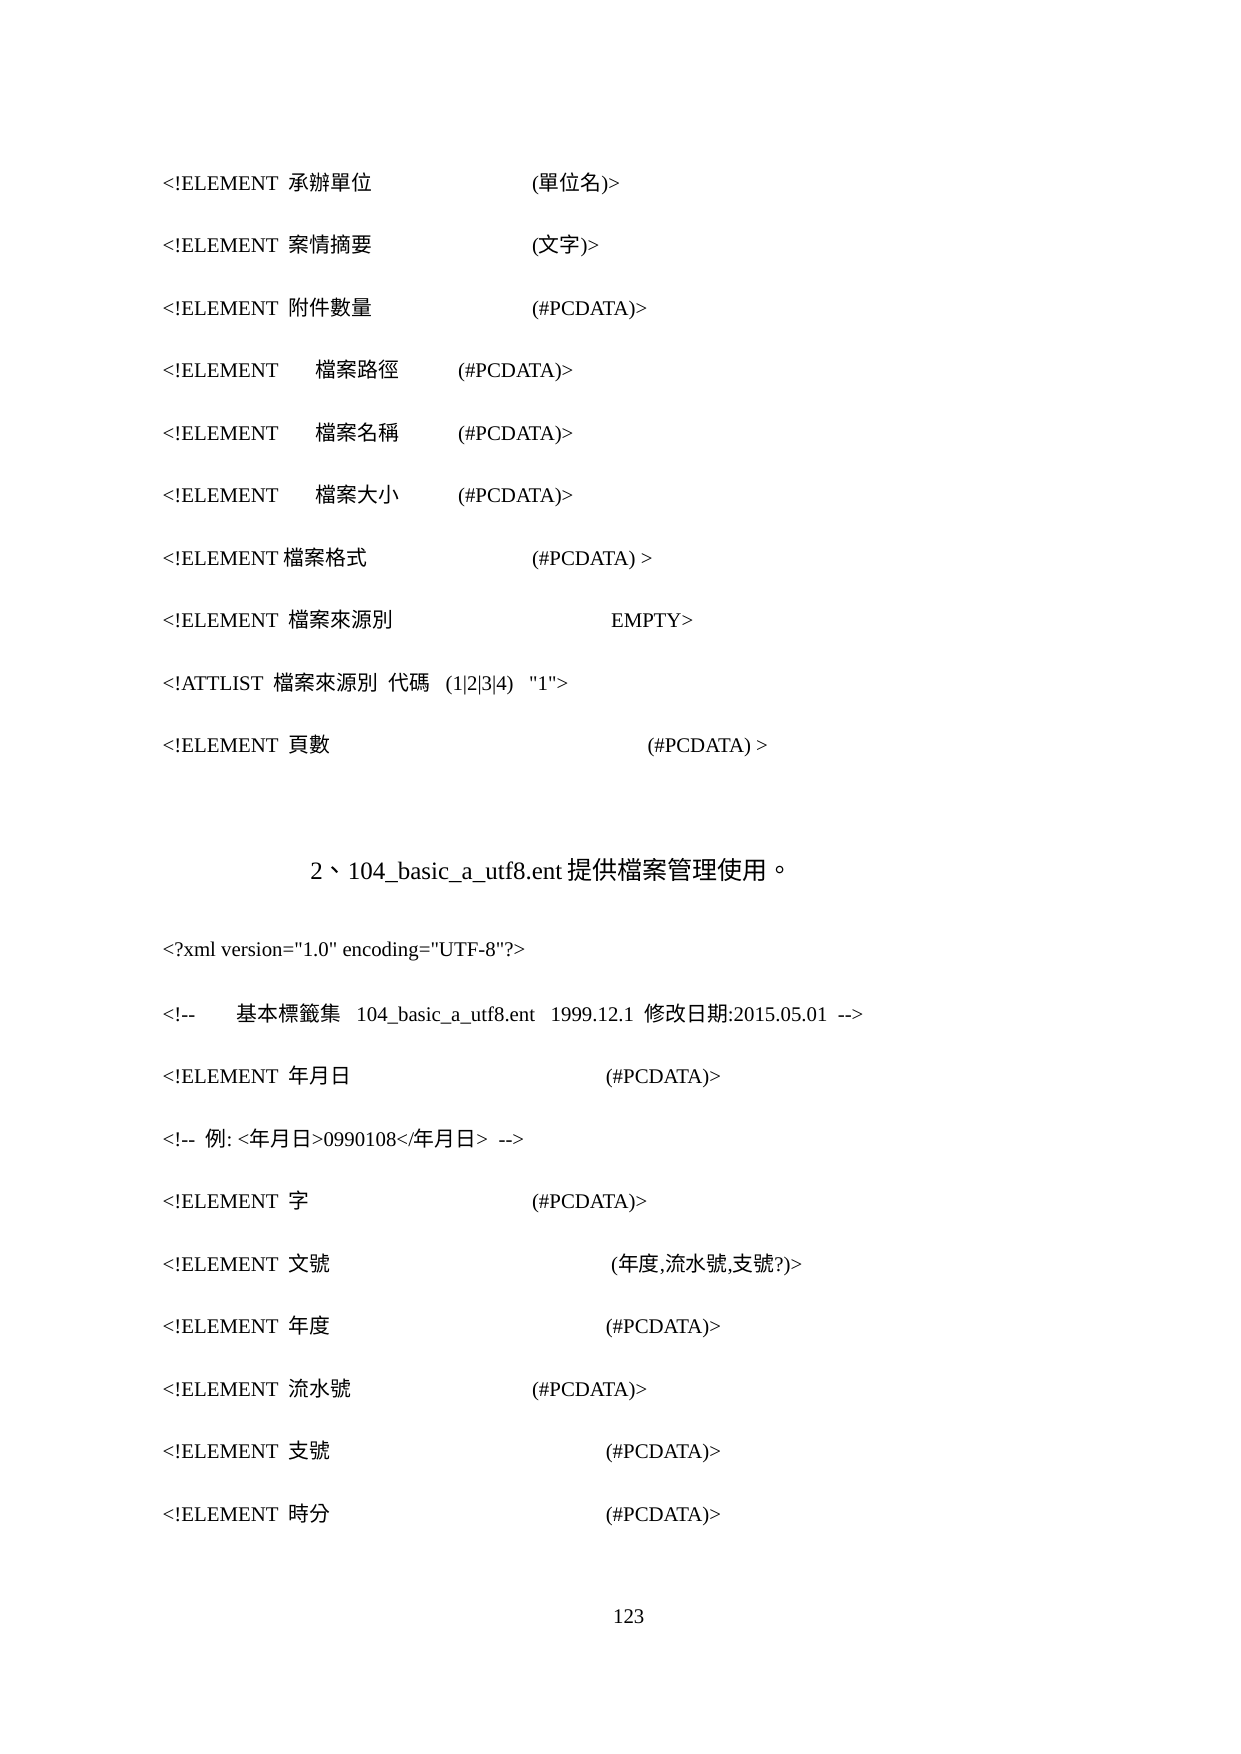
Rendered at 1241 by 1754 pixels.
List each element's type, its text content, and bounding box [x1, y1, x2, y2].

text <!ATTLIST 檔案來源別 代碼 (1|2|3|4) "1"> [162, 639, 1094, 702]
text <!ELEMENT 檔案名稱 (#PCDATA)> [162, 389, 1094, 452]
text <!ELEMENT 檔案路徑 (#PCDATA)> [162, 327, 1094, 389]
text <!ELEMENT 檔案格式 (#PCDATA) > [162, 514, 1094, 577]
text <!ELEMENT 案情摘要 (文字)> [162, 202, 1094, 264]
text <!ELEMENT 頁數 (#PCDATA) > [162, 702, 1094, 764]
text <!ELEMENT 年度 (#PCDATA)> [162, 1283, 1094, 1345]
text 2、104_basic_a_utf8.ent提供檔案管理使用。 [251, 827, 1094, 889]
text <!-- 基本標籤集 104_basic_a_utf8.ent 1999.12.1 修改日期:2015.05.01 --> [162, 970, 1094, 1033]
text <!ELEMENT 字 (#PCDATA)> [162, 1158, 1094, 1220]
text <!ELEMENT 年月日 (#PCDATA)> [162, 1033, 1094, 1095]
text <!ELEMENT 承辦單位 (單位名)> [162, 139, 1094, 202]
text <!-- 例: <年月日>0990108</年月日> --> [162, 1095, 1094, 1158]
text <?xml version="1.0" encoding="UTF-8"?> [162, 908, 1094, 970]
text <!ELEMENT 附件數量 (#PCDATA)> [162, 264, 1094, 327]
text <!ELEMENT 支號 (#PCDATA)> [162, 1408, 1094, 1470]
text <!ELEMENT 檔案大小 (#PCDATA)> [162, 452, 1094, 514]
text <!ELEMENT 文號 (年度,流水號,支號?)> [162, 1220, 1094, 1283]
text <!ELEMENT 時分 (#PCDATA)> [162, 1470, 1094, 1533]
text <!ELEMENT 檔案來源別 EMPTY> [162, 577, 1094, 639]
text <!ELEMENT 流水號 (#PCDATA)> [162, 1345, 1094, 1408]
